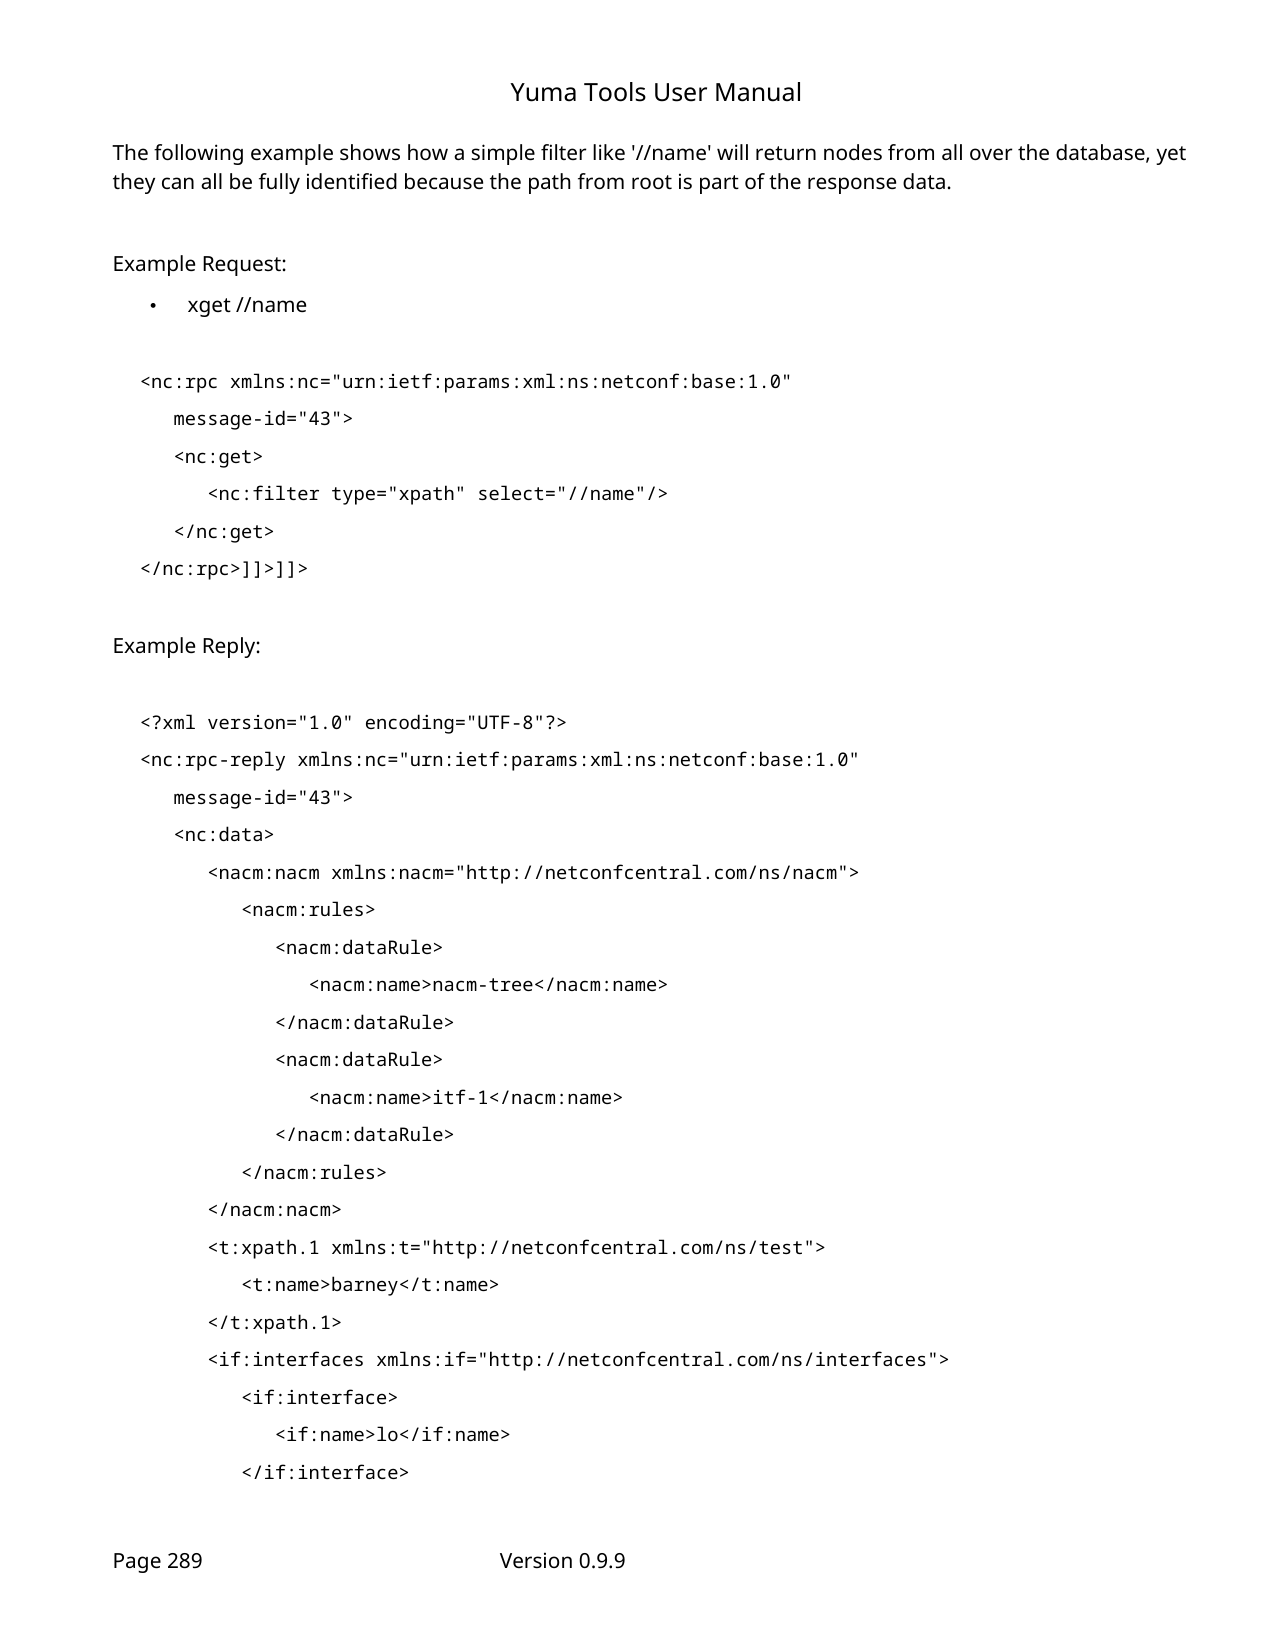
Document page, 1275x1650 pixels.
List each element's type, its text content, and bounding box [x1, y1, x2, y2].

text <t:xpath.1 xmlns:t="http://netconfcentral.com/ns/test"> [139, 1234, 1200, 1260]
list xget //name [150, 290, 1200, 318]
text <nc:filter type="xpath" select="//name"/> [139, 481, 1200, 506]
text <t:name>barney</t:name> [139, 1272, 1200, 1297]
text <nacm:dataRule> [139, 1047, 1200, 1072]
text <nc:data> [139, 822, 1200, 847]
text </nacm:dataRule> [139, 1009, 1200, 1035]
text message-id="43"> [139, 406, 1200, 431]
text <nacm:name>itf-1</nacm:name> [139, 1084, 1200, 1110]
text <nacm:nacm xmlns:nacm="http://netconfcentral.com/ns/nacm"> [139, 859, 1200, 885]
text <nacm:dataRule> [139, 934, 1200, 960]
text <nc:get> [139, 443, 1200, 469]
text <if:interfaces xmlns:if="http://netconfcentral.com/ns/interfaces"> [139, 1347, 1200, 1372]
text <if:name>lo</if:name> [139, 1422, 1200, 1447]
text </t:xpath.1> [139, 1309, 1200, 1335]
text Example Reply: [112, 631, 1200, 659]
text <?xml version="1.0" encoding="UTF-8"?> [139, 709, 1200, 735]
text </nacm:rules> [139, 1159, 1200, 1185]
text The following example shows how a simple filter like '//name' will return nodes from all over the database, yet they can all be fully identified because the path from root is part of the response data. [112, 138, 1200, 195]
text </nacm:nacm> [139, 1197, 1200, 1222]
text </nacm:dataRule> [139, 1122, 1200, 1147]
text Example Request: [112, 249, 1200, 277]
text <nc:rpc xmlns:nc="urn:ietf:params:xml:ns:netconf:base:1.0" [139, 368, 1200, 394]
text message-id="43"> [139, 784, 1200, 810]
text <nc:rpc-reply xmlns:nc="urn:ietf:params:xml:ns:netconf:base:1.0" [139, 747, 1200, 772]
text <nacm:rules> [139, 897, 1200, 922]
text </if:interface> [139, 1459, 1200, 1485]
text </nc:get> [139, 518, 1200, 544]
text <nacm:name>nacm-tree</nacm:name> [139, 972, 1200, 997]
text </nc:rpc>]]>]]> [139, 556, 1200, 581]
text <if:interface> [139, 1384, 1200, 1410]
